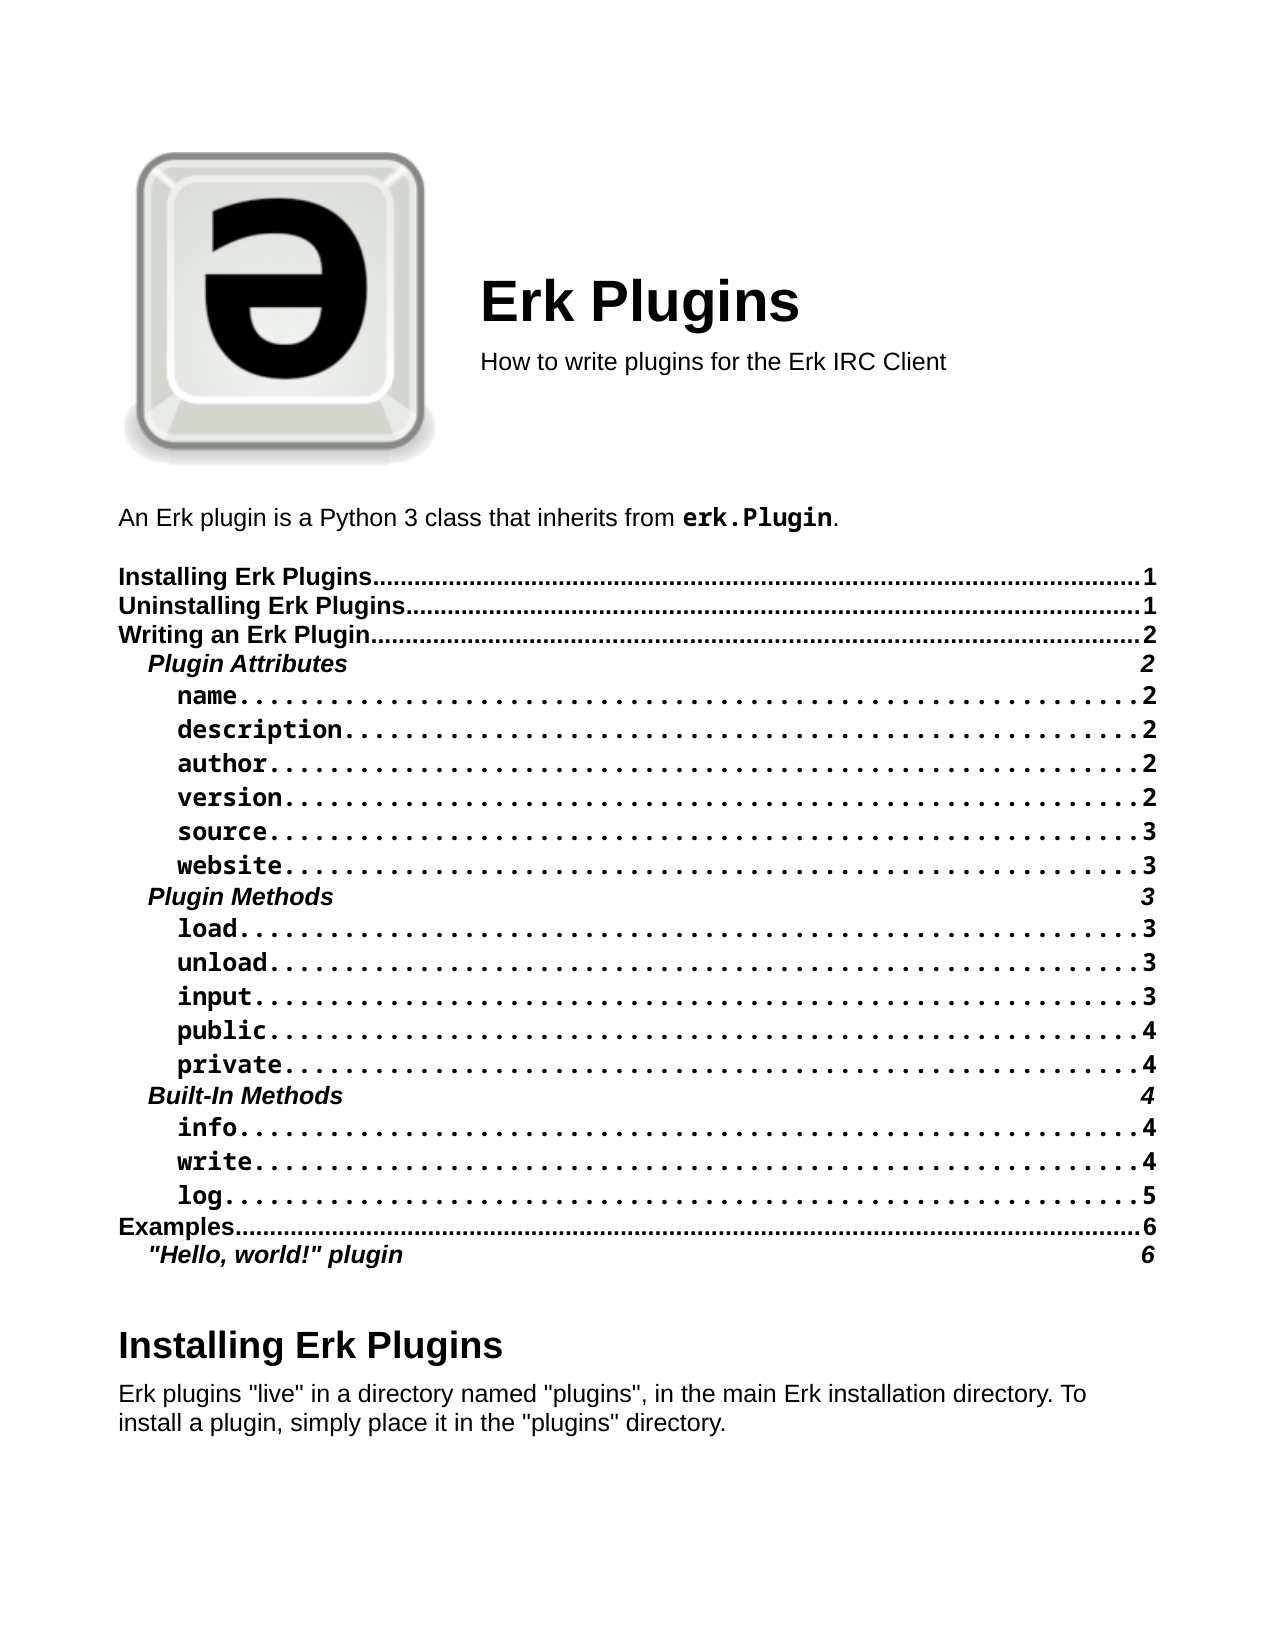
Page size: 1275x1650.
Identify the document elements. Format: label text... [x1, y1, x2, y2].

text Erk plugins "live" in a directory named "plugins", in the main Erk installation directory. To install a plugin, simply place it in the "plugins" directory. [118, 1379, 1157, 1437]
text write 4 [177, 1144, 1157, 1178]
text author 2 [177, 746, 1157, 779]
text "Hello, world!" plugin 6 [148, 1241, 1157, 1269]
text An Erk plugin is a Python 3 class that inherits from erk.Plugin. [118, 499, 1157, 534]
text description 2 [177, 711, 1157, 746]
text source 3 [177, 814, 1157, 848]
text website 3 [177, 848, 1157, 882]
text unload 3 [177, 944, 1157, 979]
text Plugin Attributes 2 [148, 649, 1157, 677]
subtitle Installing Erk Plugins [118, 1323, 1157, 1367]
text Uninstalling Erk Plugins 1 [118, 591, 1157, 620]
text private 4 [177, 1047, 1157, 1081]
text version 2 [177, 779, 1157, 814]
text log 5 [177, 1178, 1157, 1212]
table_header Erk Plugins How to write plugins for the Erk IRC Client [474, 147, 1157, 471]
picture [123, 152, 437, 466]
text info 4 [177, 1109, 1157, 1144]
text Writing an Erk Plugin 2 [118, 620, 1157, 649]
text public 4 [177, 1013, 1157, 1047]
table_header [118, 147, 474, 471]
text Built-In Methods 4 [148, 1081, 1157, 1109]
text Installing Erk Plugins 1 [118, 562, 1157, 591]
text name 2 [177, 677, 1157, 711]
text Plugin Methods 3 [148, 882, 1157, 911]
text Examples 6 [118, 1212, 1157, 1241]
text load 3 [177, 911, 1157, 944]
text input 3 [177, 979, 1157, 1013]
